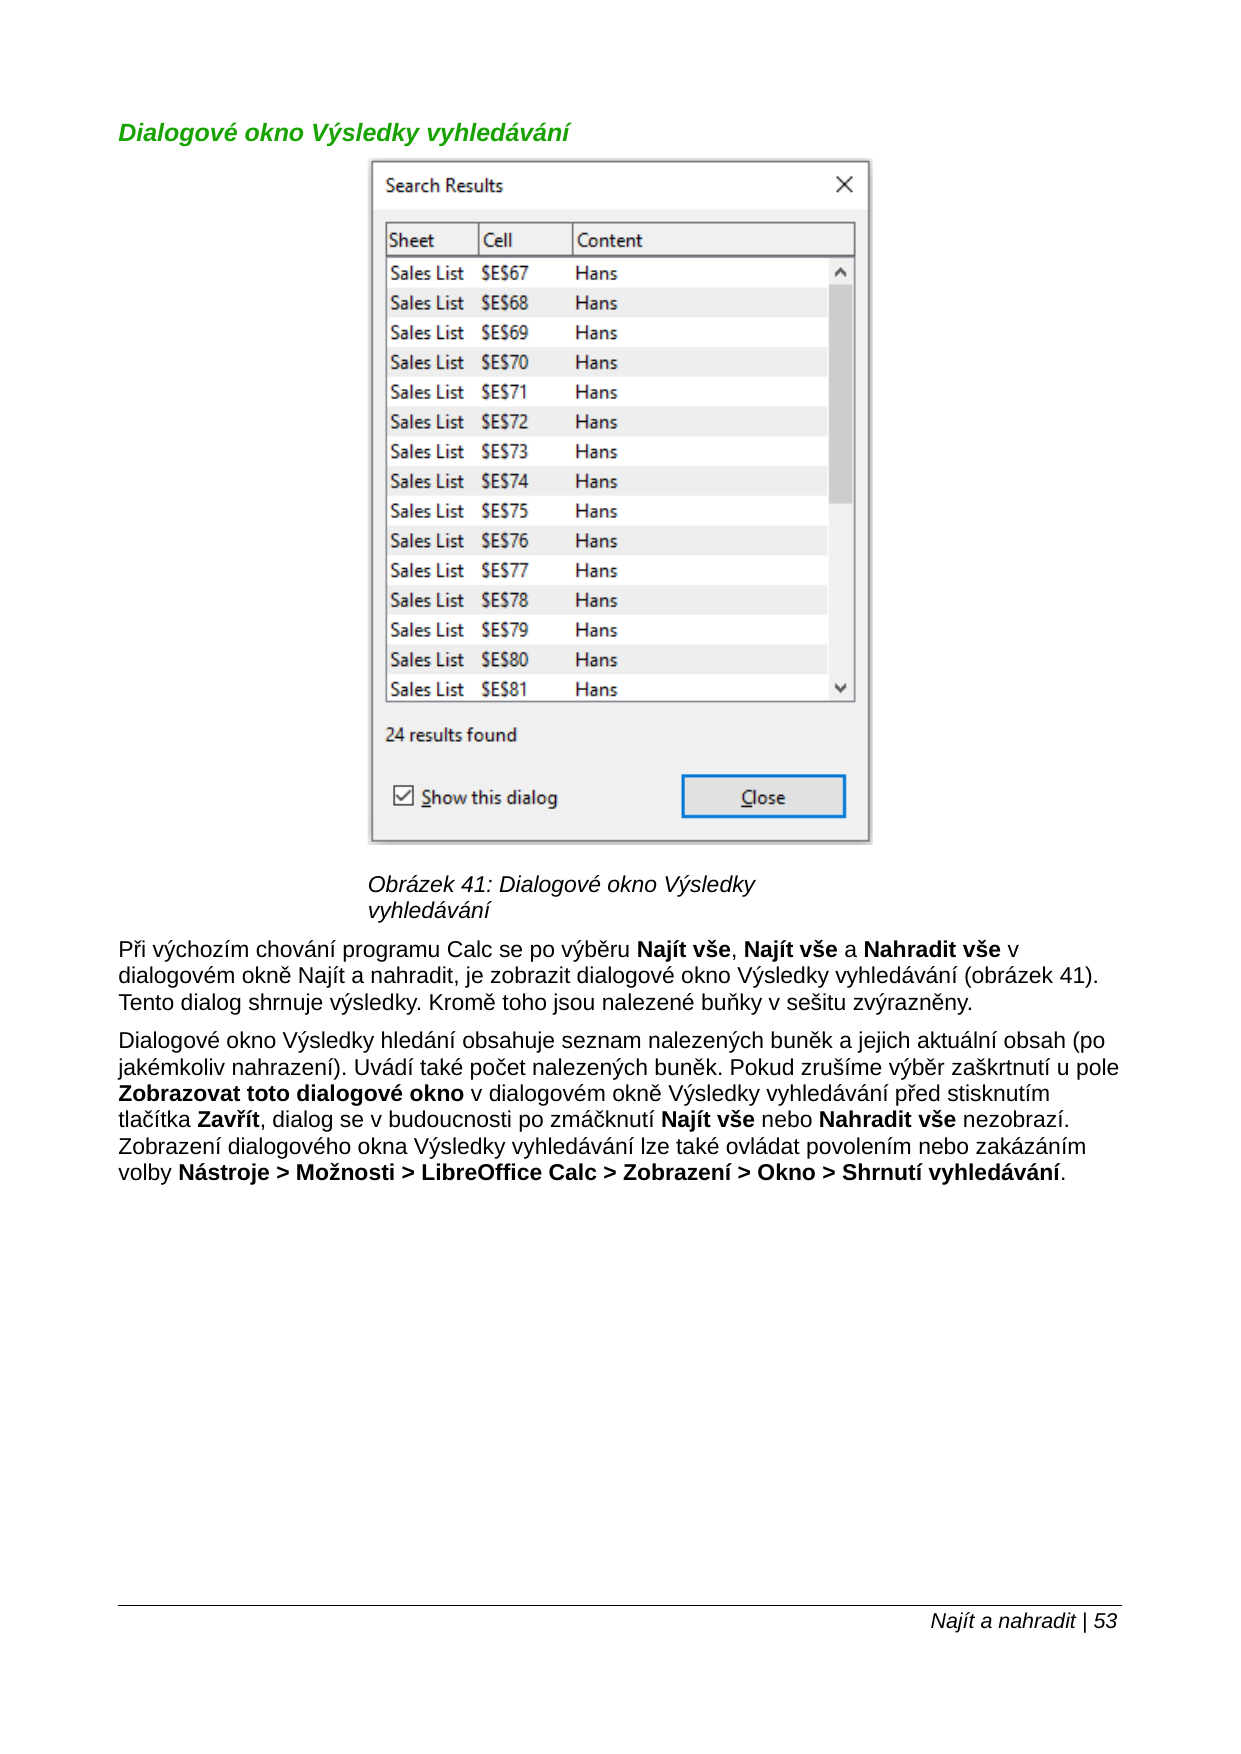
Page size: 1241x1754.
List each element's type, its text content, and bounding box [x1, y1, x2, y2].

text Při výchozím chování programu Calc se po výběru Najít vše, Najít vše a Nahradit vše v dialogovém okně Najít a nahradit, je zobrazit dialogové okno Výsledky vyhledávání (obrázek 41). Tento dialog shrnuje výsledky. Kromě toho jsou nalezené buňky v sešitu zvýrazněny. [118, 936, 1122, 1015]
subtitle Dialogové okno Výsledky vyhledávání [118, 118, 1122, 147]
picture [367, 158, 873, 845]
text Dialogové okno Výsledky hledání obsahuje seznam nalezených buněk a jejich aktuální obsah (po jakémkoliv nahrazení). Uvádí také počet nalezených buněk. Pokud zrušíme výběr zaškrtnutí u pole Zobrazovat toto dialogové okno v dialogovém okně Výsledky vyhledávání před stisknutím tlačítka Zavřít, dialog se v budoucnosti po zmáčknutí Najít vše nebo Nahradit vše nezobrazí. Zobrazení dialogového okna Výsledky vyhledávání lze také ovládat povolením nebo zakázáním volby Nástroje > Možnosti > LibreOffice Calc > Zobrazení > Okno > Shrnutí vyhledávání. [118, 1027, 1122, 1186]
text Obrázek 41: Dialogové okno Výsledky vyhledávání [368, 845, 872, 924]
